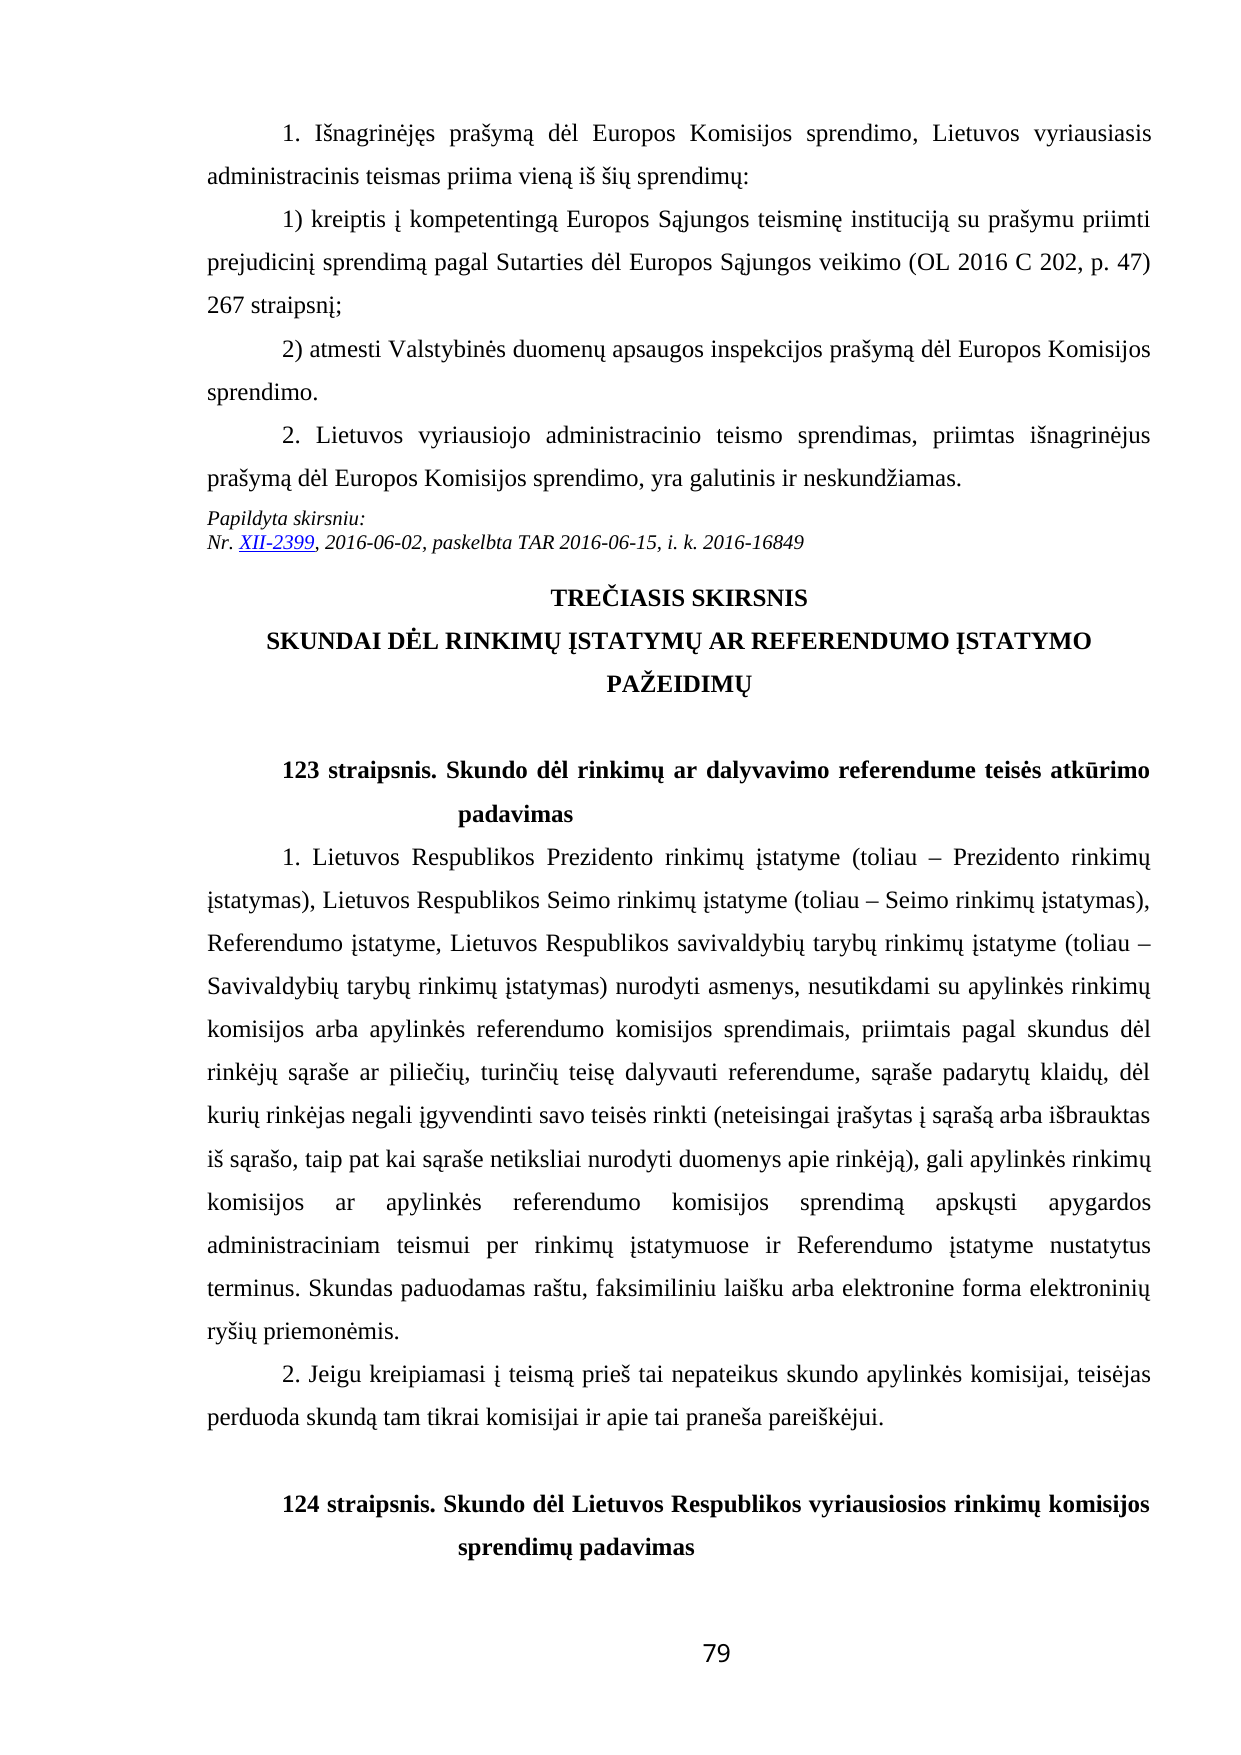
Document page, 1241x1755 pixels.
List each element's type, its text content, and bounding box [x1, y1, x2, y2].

text 1. Lietuvos Respublikos Prezidento rinkimų įstatyme (toliau – Prezidento rinkimų įstatymas), Lietuvos Respublikos Seimo rinkimų įstatyme (toliau – Seimo rinkimų įstatymas), Referendumo įstatyme, Lietuvos Respublikos savivaldybių tarybų rinkimų įstatyme (toliau – Savivaldybių tarybų rinkimų įstatymas) nurodyti asmenys, nesutikdami su apylinkės rinkimų komisijos arba apylinkės referendumo komisijos sprendimais, priimtais pagal skundus dėl rinkėjų sąraše ar piliečių, turinčių teisę dalyvauti referendume, sąraše padarytų klaidų, dėl kurių rinkėjas negali įgyvendinti savo teisės rinkti (neteisingai įrašytas į sąrašą arba išbrauktas iš sąrašo, taip pat kai sąraše netiksliai nurodyti duomenys apie rinkėją), gali apylinkės rinkimų komisijos ar apylinkės referendumo komisijos sprendimą apskųsti apygardos administraciniam teismui per rinkimų įstatymuose ir Referendumo įstatyme nustatytus terminus. Skundas paduodamas raštu, faksimiliniu laišku arba elektronine forma elektroninių ryšių priemonėmis. [207, 842, 1152, 1345]
text Papildyta skirsniu: [207, 506, 1152, 530]
text 2. Lietuvos vyriausiojo administracinio teismo sprendimas, priimtas išnagrinėjus prašymą dėl Europos Komisijos sprendimo, yra galutinis ir neskundžiamas. [207, 420, 1152, 492]
text TREČIASIS SKIRSNIS [207, 583, 1152, 612]
text 124 straipsnis. Skundo dėl Lietuvos Respublikos vyriausiosios rinkimų komisijos sprendimų padavimas [282, 1489, 1152, 1561]
text 1. Išnagrinėjęs prašymą dėl Europos Komisijos sprendimo, Lietuvos vyriausiasis administracinis teismas priima vieną iš šių sprendimų: [207, 118, 1152, 190]
text SKUNDAI DĖL RINKIMŲ ĮSTATYMŲ AR REFERENDUMO ĮSTATYMO PAŽEIDIMŲ [207, 626, 1152, 698]
text Nr. XII-2399, 2016-06-02, paskelbta TAR 2016-06-15, i. k. 2016-16849 [207, 530, 1152, 554]
text 123 straipsnis. Skundo dėl rinkimų ar dalyvavimo referendume teisės atkūrimo padavimas [282, 756, 1152, 827]
text 2) atmesti Valstybinės duomenų apsaugos inspekcijos prašymą dėl Europos Komisijos sprendimo. [207, 334, 1152, 406]
text 1) kreiptis į kompetentingą Europos Sąjungos teisminę instituciją su prašymu priimti prejudicinį sprendimą pagal Sutarties dėl Europos Sąjungos veikimo (OL 2016 C 202, p. 47) 267 straipsnį; [207, 204, 1152, 319]
text 2. Jeigu kreipiamasi į teismą prieš tai nepateikus skundo apylinkės komisijai, teisėjas perduoda skundą tam tikrai komisijai ir apie tai praneša pareiškėjui. [207, 1359, 1152, 1431]
